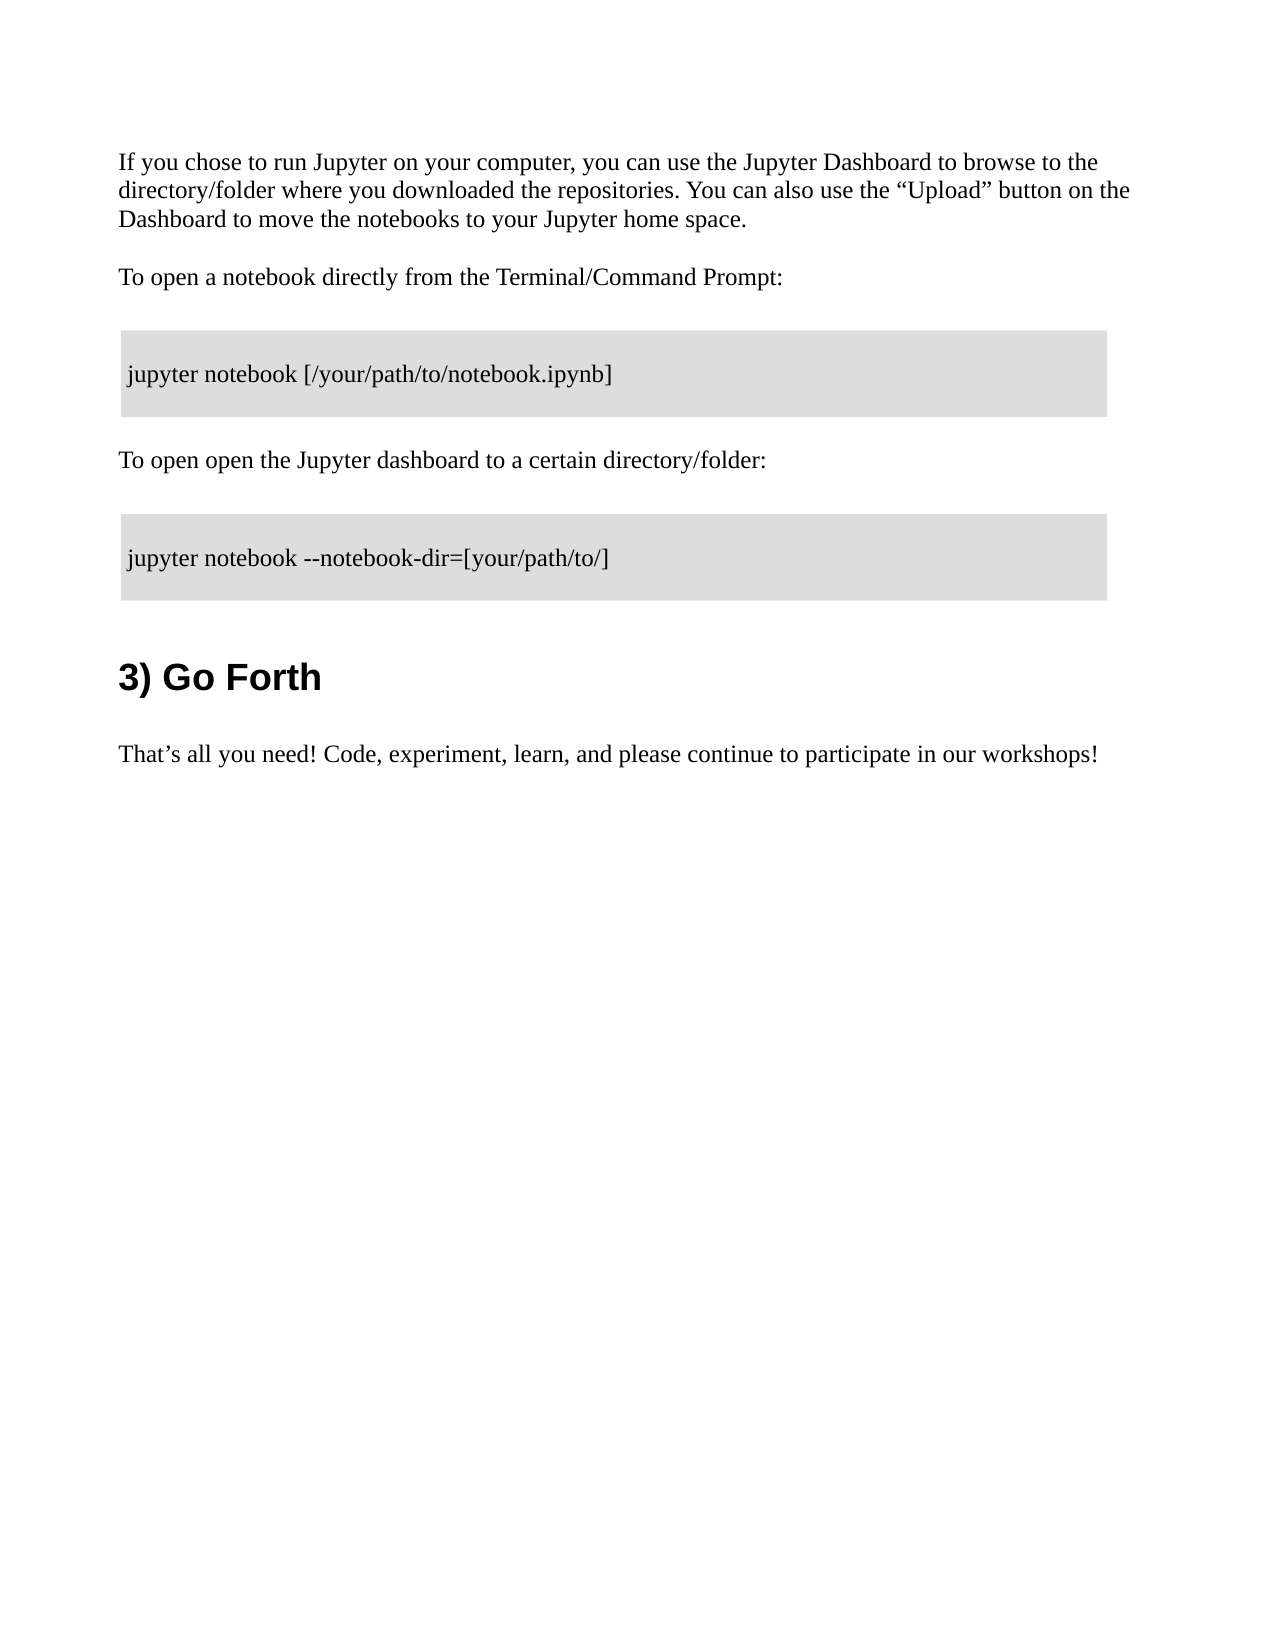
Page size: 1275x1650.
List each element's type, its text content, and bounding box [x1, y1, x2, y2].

text To open a notebook directly from the Terminal/Command Prompt: [118, 262, 1157, 291]
subtitle 3) Go Forth [118, 654, 1157, 698]
text If you chose to run Jupyter on your computer, you can use the Jupyter Dashboard to browse to the directory/folder where you downloaded the repositories. You can also use the “Upload” button on the Dashboard to move the notebooks to your Jupyter home space. [118, 147, 1157, 233]
text That’s all you need! Code, experiment, learn, and please continue to participate in our workshops! [118, 739, 1157, 768]
text To open open the Jupyter dashboard to a certain directory/folder: [118, 446, 1157, 474]
